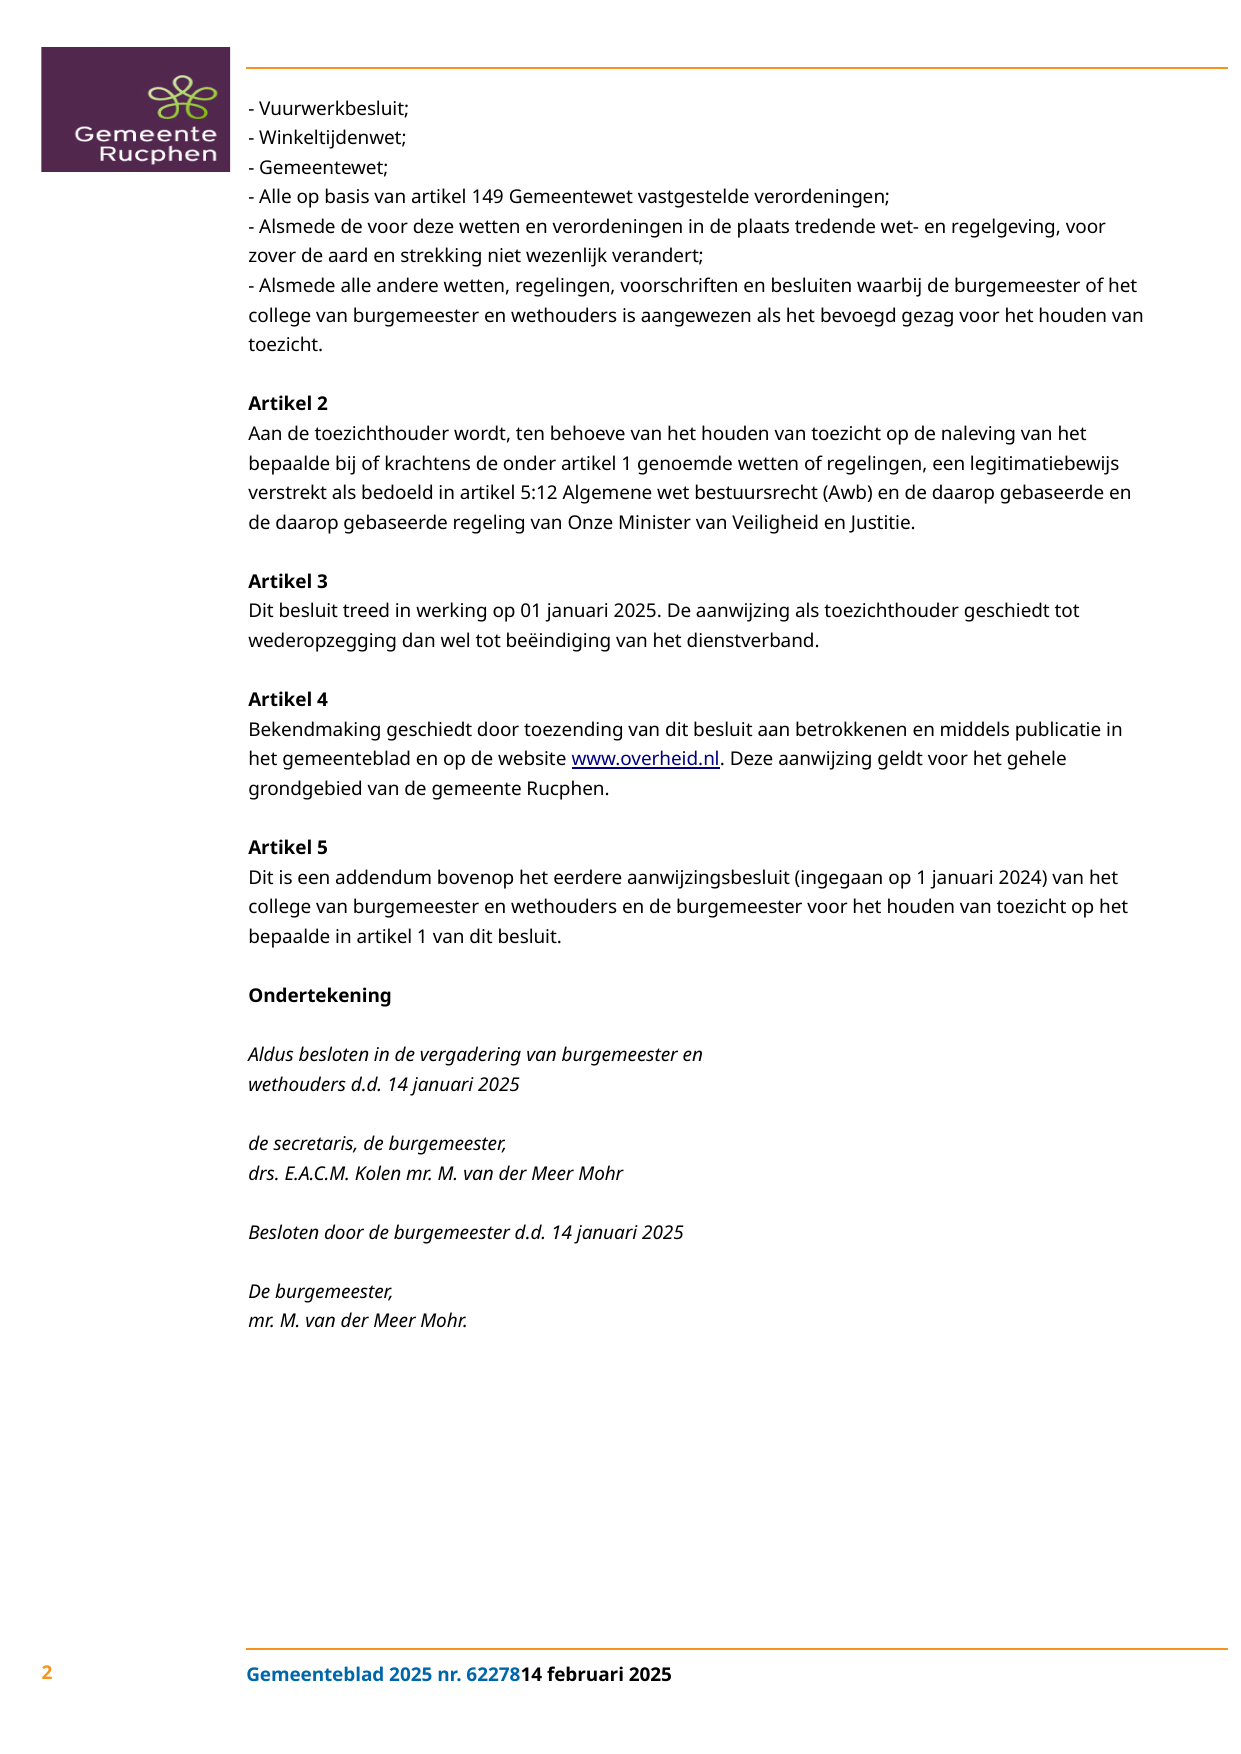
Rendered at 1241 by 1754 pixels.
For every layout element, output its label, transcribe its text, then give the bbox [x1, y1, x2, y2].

text - Alle op basis van artikel 149 Gemeentewet vastgestelde verordeningen; [248, 183, 1152, 209]
text - Winkeltijdenwet; [248, 124, 1152, 150]
text - Alsmede de voor deze wetten en verordeningen in de plaats tredende wet- en regelgeving, voor zover de aard en strekking niet wezenlijk verandert; [248, 213, 1152, 268]
text wethouders d.d. 14 januari 2025 [248, 1071, 1152, 1097]
text Aldus besloten in de vergadering van burgemeester en [248, 1041, 1152, 1067]
text mr. M. van der Meer Mohr. [248, 1308, 1152, 1333]
text Artikel 4 [248, 686, 1152, 712]
text Besloten door de burgemeester d.d. 14 januari 2025 [248, 1219, 1152, 1245]
text Artikel 3 [248, 568, 1152, 594]
text Ondertekening [248, 982, 1152, 1008]
picture [41, 47, 231, 172]
text - Gemeentewet; [248, 154, 1152, 180]
text Dit is een addendum bovenop het eerdere aanwijzingsbesluit (ingegaan op 1 januari 2024) van het college van burgemeester en wethouders en de burgemeester voor het houden van toezicht op het bepaalde in artikel 1 van dit besluit. [248, 864, 1152, 949]
text Dit besluit treed in werking op 01 januari 2025. De aanwijzing als toezichthouder geschiedt tot wederopzegging dan wel tot beëindiging van het dienstverband. [248, 598, 1152, 653]
text - Alsmede alle andere wetten, regelingen, voorschriften en besluiten waarbij de burgemeester of het college van burgemeester en wethouders is aangewezen als het bevoegd gezag voor het houden van toezicht. [248, 272, 1152, 357]
text Aan de toezichthouder wordt, ten behoeve van het houden van toezicht op de naleving van het bepaalde bij of krachtens de onder artikel 1 genoemde wetten of regelingen, een legitimatiebewijs verstrekt als bedoeld in artikel 5:12 Algemene wet bestuursrecht (Awb) en de daarop gebaseerde en de daarop gebaseerde regeling van Onze Minister van Veiligheid en Justitie. [248, 420, 1152, 535]
text Artikel 2 [248, 391, 1152, 416]
text Bekendmaking geschiedt door toezending van dit besluit aan betrokkenen en middels publicatie in het gemeenteblad en op de website www.overheid.nl. Deze aanwijzing geldt voor het gehele grondgebied van de gemeente Rucphen. [248, 716, 1152, 801]
text drs. E.A.C.M. Kolen mr. M. van der Meer Mohr [248, 1160, 1152, 1186]
text De burgemeester, [248, 1278, 1152, 1304]
text - Vuurwerkbesluit; [248, 95, 1152, 121]
text de secretaris, de burgemeester, [248, 1130, 1152, 1156]
text Artikel 5 [248, 834, 1152, 860]
